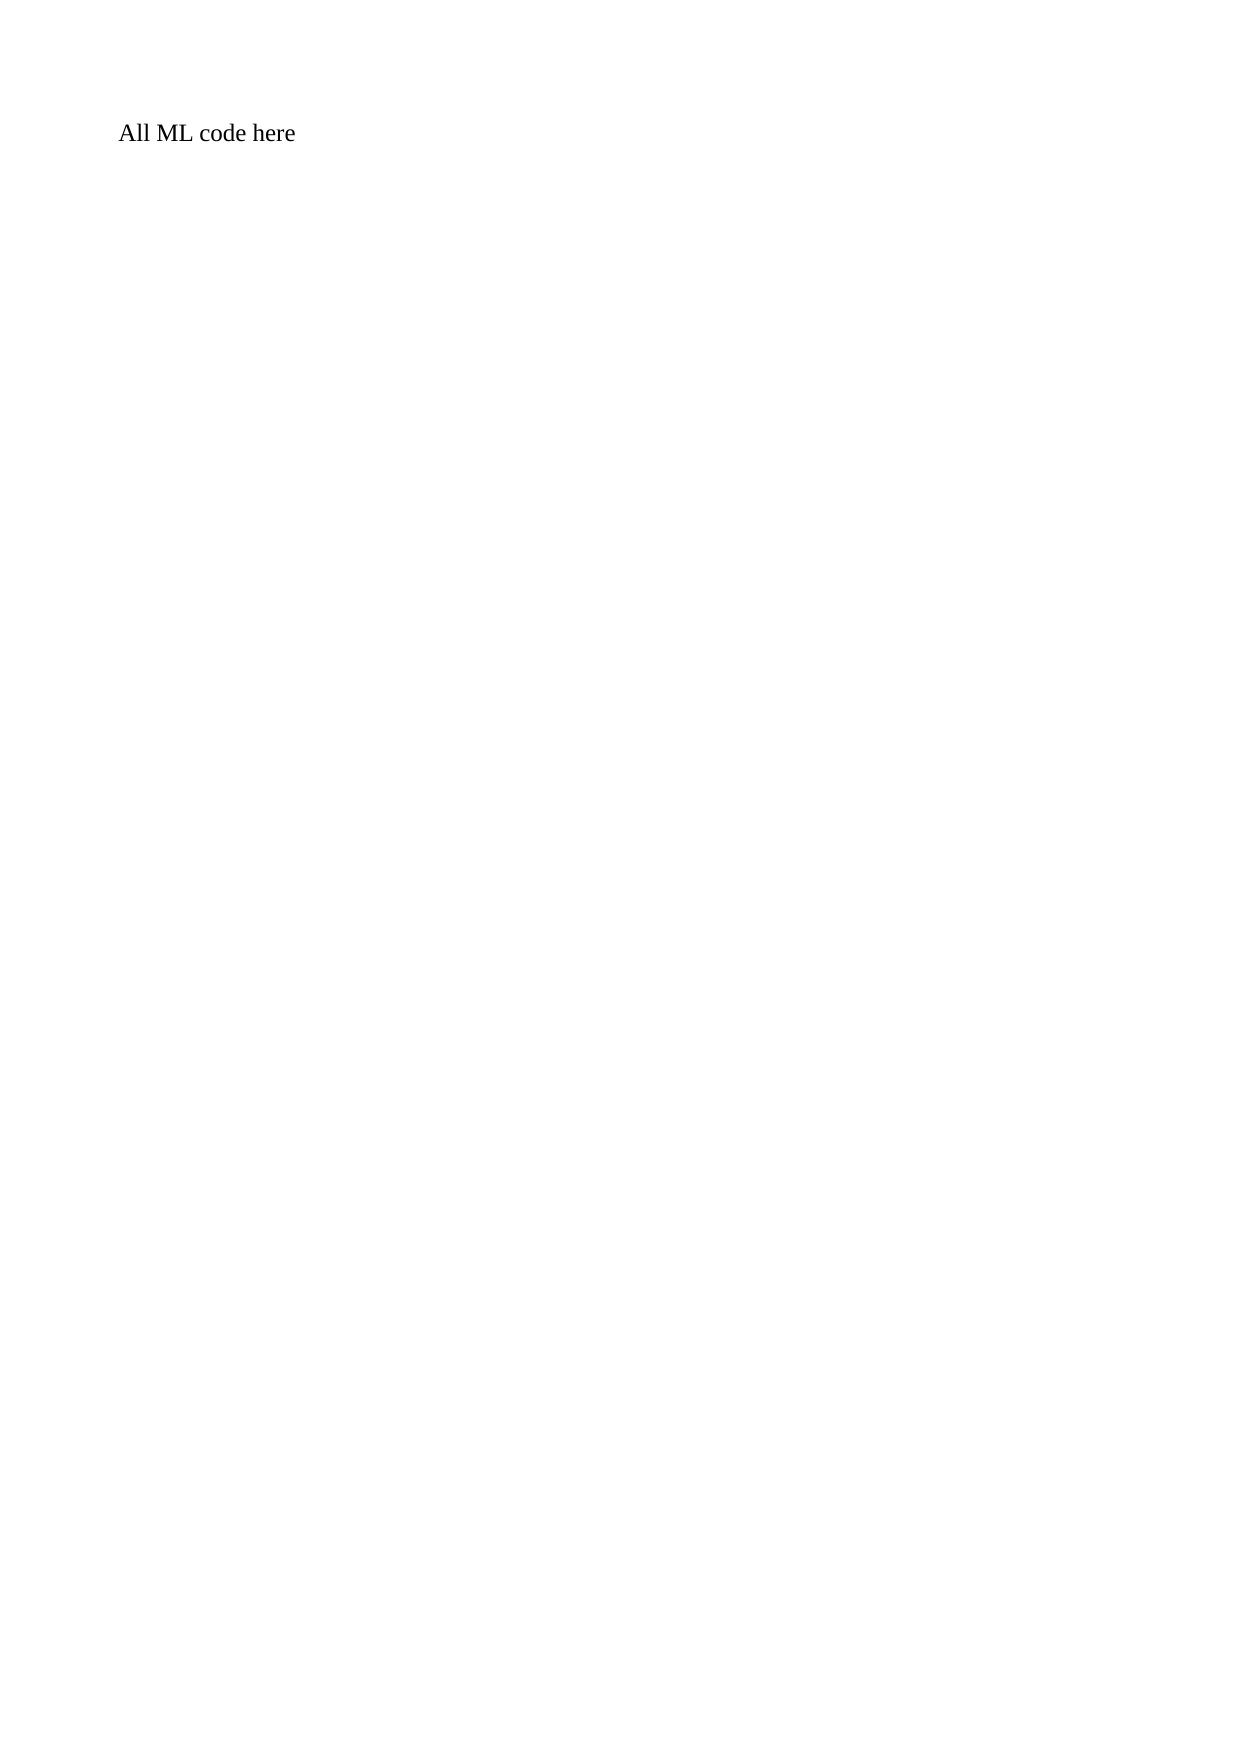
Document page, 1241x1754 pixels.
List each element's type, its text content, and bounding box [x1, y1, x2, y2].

text All ML code here [118, 118, 1122, 147]
